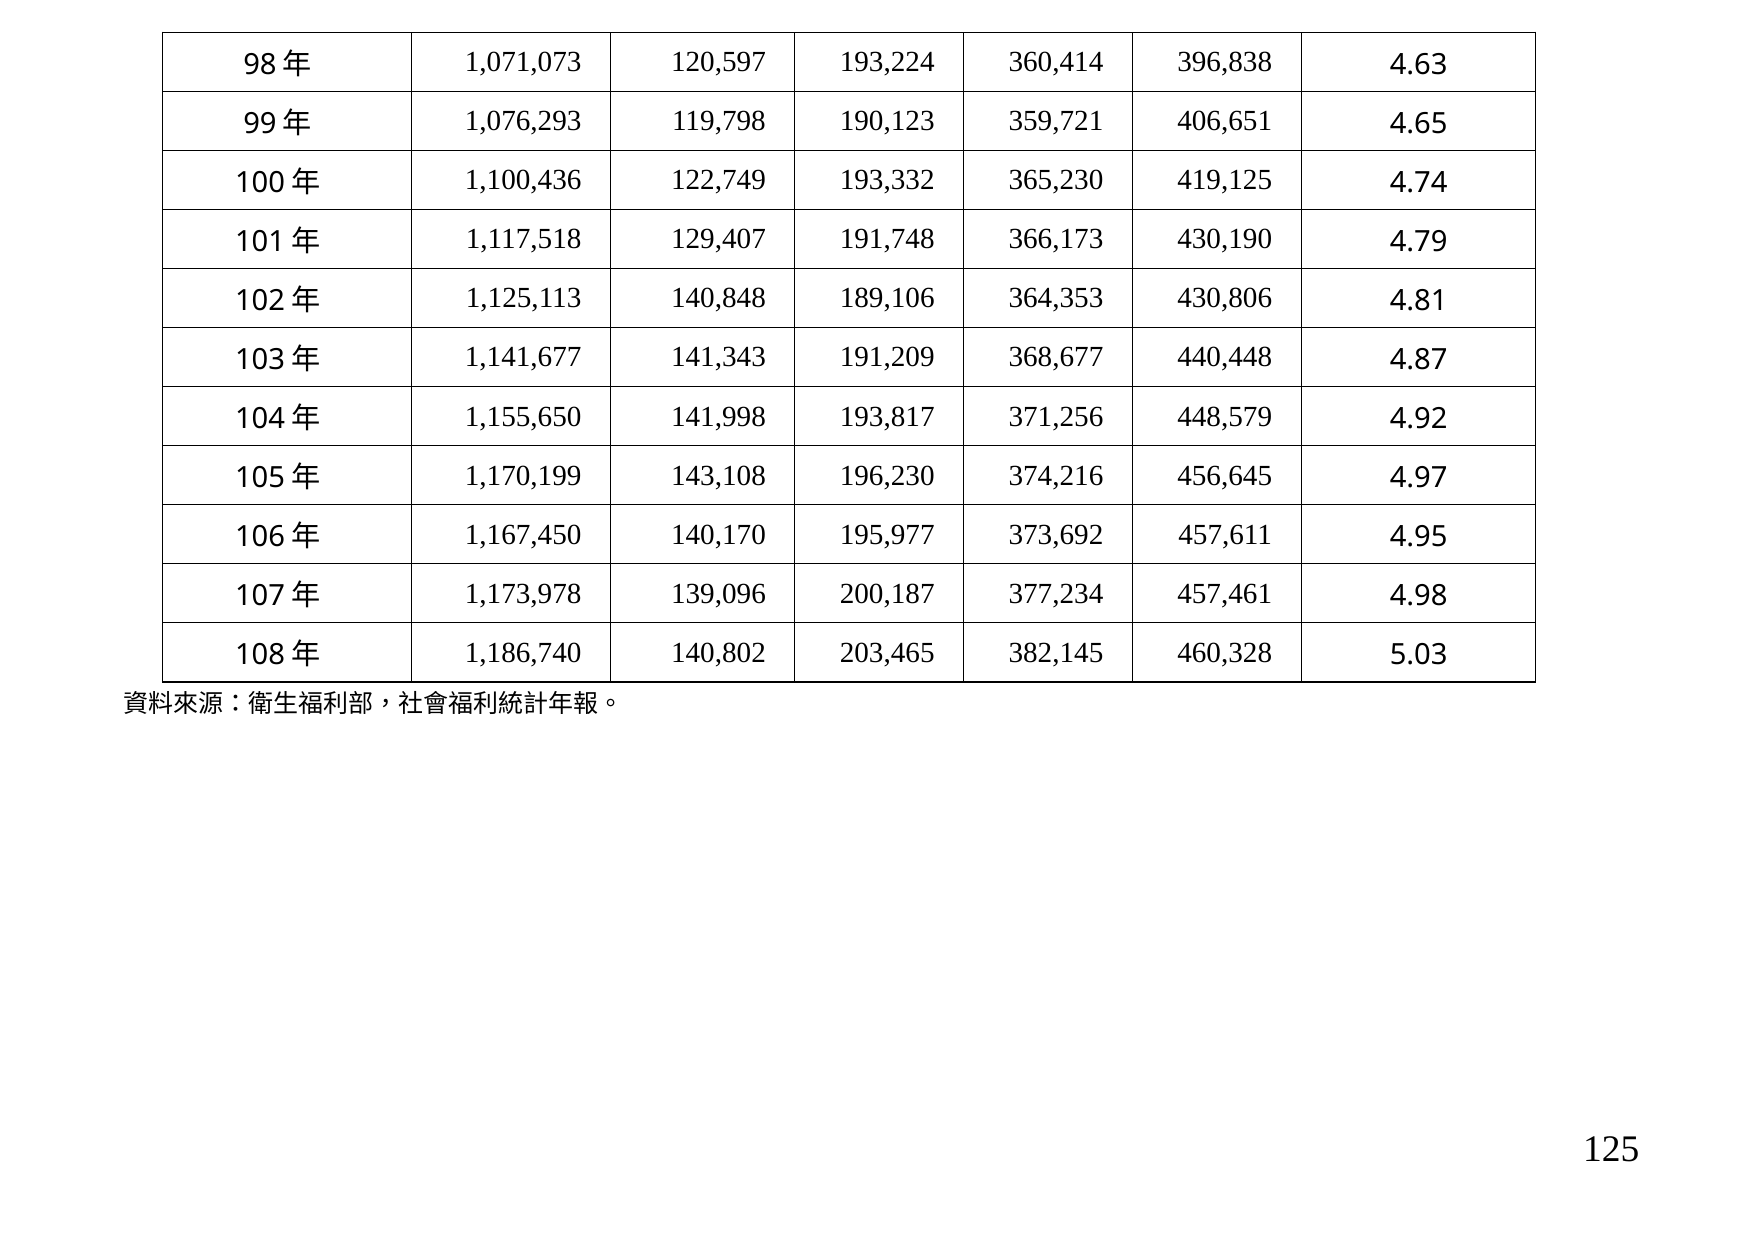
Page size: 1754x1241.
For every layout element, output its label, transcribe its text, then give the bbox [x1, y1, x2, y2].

table_cell 448,579 [1133, 387, 1301, 445]
table_cell 4.74 [1302, 151, 1535, 209]
table_cell 1,173,978 [412, 564, 610, 622]
table_cell 406,651 [1133, 92, 1301, 150]
table_cell 4.95 [1302, 505, 1535, 563]
table_cell 5.03 [1302, 623, 1535, 681]
table_cell 430,190 [1133, 210, 1301, 268]
table_cell 103年 [163, 328, 411, 386]
table_cell 4.63 [1302, 33, 1535, 91]
table_cell 374,216 [964, 446, 1132, 504]
table_cell 382,145 [964, 623, 1132, 681]
table_cell 120,597 [611, 33, 794, 91]
table_cell 440,448 [1133, 328, 1301, 386]
table_cell 457,611 [1133, 505, 1301, 563]
table_cell 371,256 [964, 387, 1132, 445]
table_cell 108年 [163, 623, 411, 681]
table_cell 4.97 [1302, 446, 1535, 504]
table_cell 140,170 [611, 505, 794, 563]
table_cell 4.79 [1302, 210, 1535, 268]
table_cell 360,414 [964, 33, 1132, 91]
table_cell 359,721 [964, 92, 1132, 150]
table_cell 193,332 [795, 151, 963, 209]
table_cell 100年 [163, 151, 411, 209]
table_cell 365,230 [964, 151, 1132, 209]
table_cell 191,209 [795, 328, 963, 386]
table_cell 102年 [163, 269, 411, 327]
table_cell 99年 [163, 92, 411, 150]
table_cell 430,806 [1133, 269, 1301, 327]
table_cell 456,645 [1133, 446, 1301, 504]
table_cell 1,125,113 [412, 269, 610, 327]
table_cell 4.65 [1302, 92, 1535, 150]
table_cell 203,465 [795, 623, 963, 681]
table_cell 143,108 [611, 446, 794, 504]
table_cell 119,798 [611, 92, 794, 150]
table_cell 1,186,740 [412, 623, 610, 681]
table_cell 1,141,677 [412, 328, 610, 386]
text 資料來源：衛生福利部，社會福利統計年報。 [103, 682, 1639, 720]
table_cell 4.81 [1302, 269, 1535, 327]
table_cell 4.87 [1302, 328, 1535, 386]
table_cell 4.98 [1302, 564, 1535, 622]
table_cell 460,328 [1133, 623, 1301, 681]
table_cell 200,187 [795, 564, 963, 622]
table_cell 193,224 [795, 33, 963, 91]
table_cell 457,461 [1133, 564, 1301, 622]
table_cell 193,817 [795, 387, 963, 445]
table_cell 1,117,518 [412, 210, 610, 268]
table_cell 189,106 [795, 269, 963, 327]
table_cell 98年 [163, 33, 411, 91]
table_cell 368,677 [964, 328, 1132, 386]
table_cell 1,076,293 [412, 92, 610, 150]
table_cell 122,749 [611, 151, 794, 209]
table_cell 129,407 [611, 210, 794, 268]
table_cell 191,748 [795, 210, 963, 268]
table_cell 196,230 [795, 446, 963, 504]
table_cell 139,096 [611, 564, 794, 622]
table_cell 377,234 [964, 564, 1132, 622]
table_cell 140,848 [611, 269, 794, 327]
table_cell 104年 [163, 387, 411, 445]
table_cell 141,343 [611, 328, 794, 386]
table_cell 195,977 [795, 505, 963, 563]
table_cell 141,998 [611, 387, 794, 445]
table_cell 106年 [163, 505, 411, 563]
table_cell 364,353 [964, 269, 1132, 327]
table_cell 1,170,199 [412, 446, 610, 504]
table_cell 396,838 [1133, 33, 1301, 91]
table_cell 1,071,073 [412, 33, 610, 91]
table_cell 101年 [163, 210, 411, 268]
table_cell 1,155,650 [412, 387, 610, 445]
table_cell 373,692 [964, 505, 1132, 563]
table_cell 140,802 [611, 623, 794, 681]
table_cell 105年 [163, 446, 411, 504]
table_cell 1,167,450 [412, 505, 610, 563]
table_cell 190,123 [795, 92, 963, 150]
table_cell 419,125 [1133, 151, 1301, 209]
table_cell 366,173 [964, 210, 1132, 268]
table_cell 4.92 [1302, 387, 1535, 445]
table_cell 1,100,436 [412, 151, 610, 209]
table_cell 107年 [163, 564, 411, 622]
